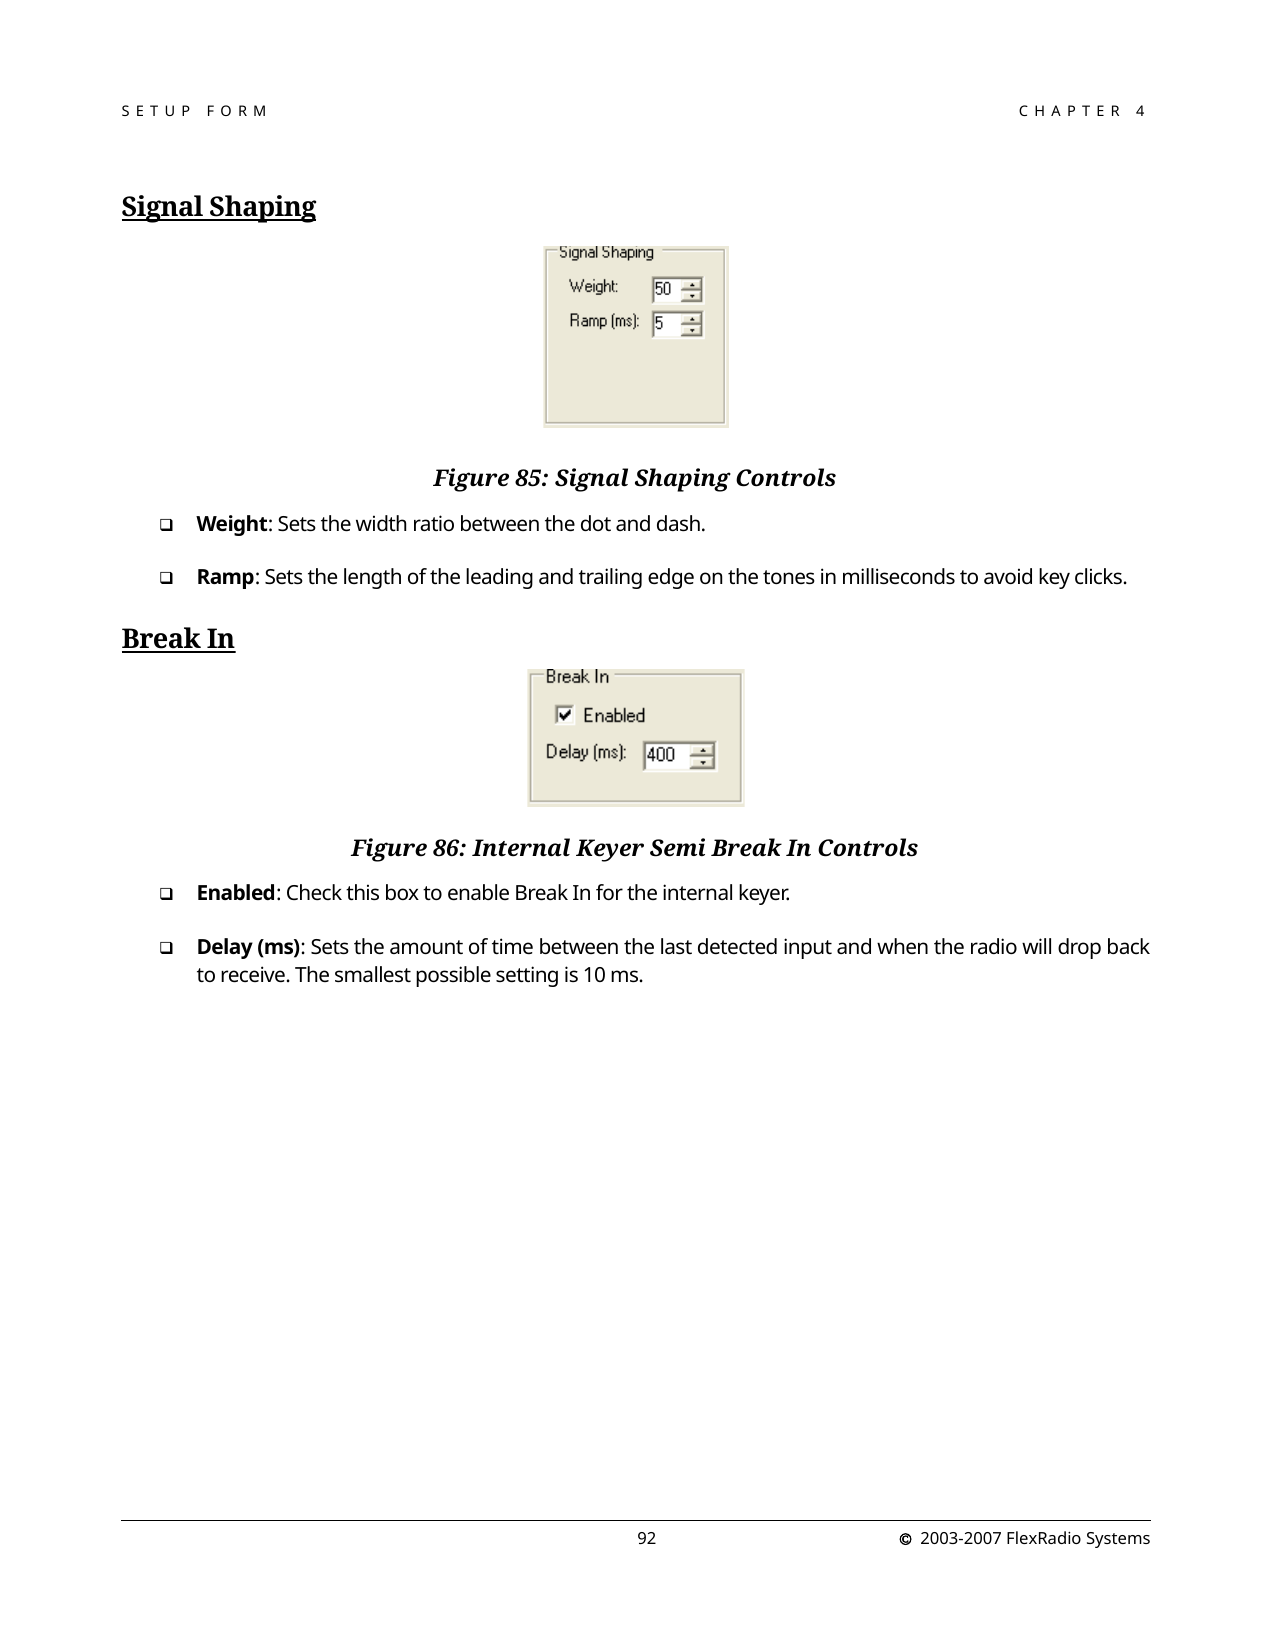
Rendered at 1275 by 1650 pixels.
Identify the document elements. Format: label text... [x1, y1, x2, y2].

list Enabled: Check this box to enable Break In for the internal keyer. [159, 878, 1151, 907]
list Ramp: Sets the length of the leading and trailing edge on the tones in milliseconds to avoid key clicks. [159, 562, 1151, 591]
list Delay (ms): Sets the amount of time between the last detected input and when the radio will drop back to receive. The smallest possible setting is 10 ms. [159, 932, 1151, 989]
subtitle Break In [121, 620, 1151, 657]
text Figure 86: Internal Keyer Semi Break In Controls [121, 832, 1151, 863]
text Figure 85: Signal Shaping Controls [121, 462, 1151, 493]
picture [543, 246, 729, 428]
subtitle Signal Shaping [121, 187, 1151, 224]
list Weight: Sets the width ratio between the dot and dash. [159, 509, 1151, 537]
picture [527, 669, 745, 807]
